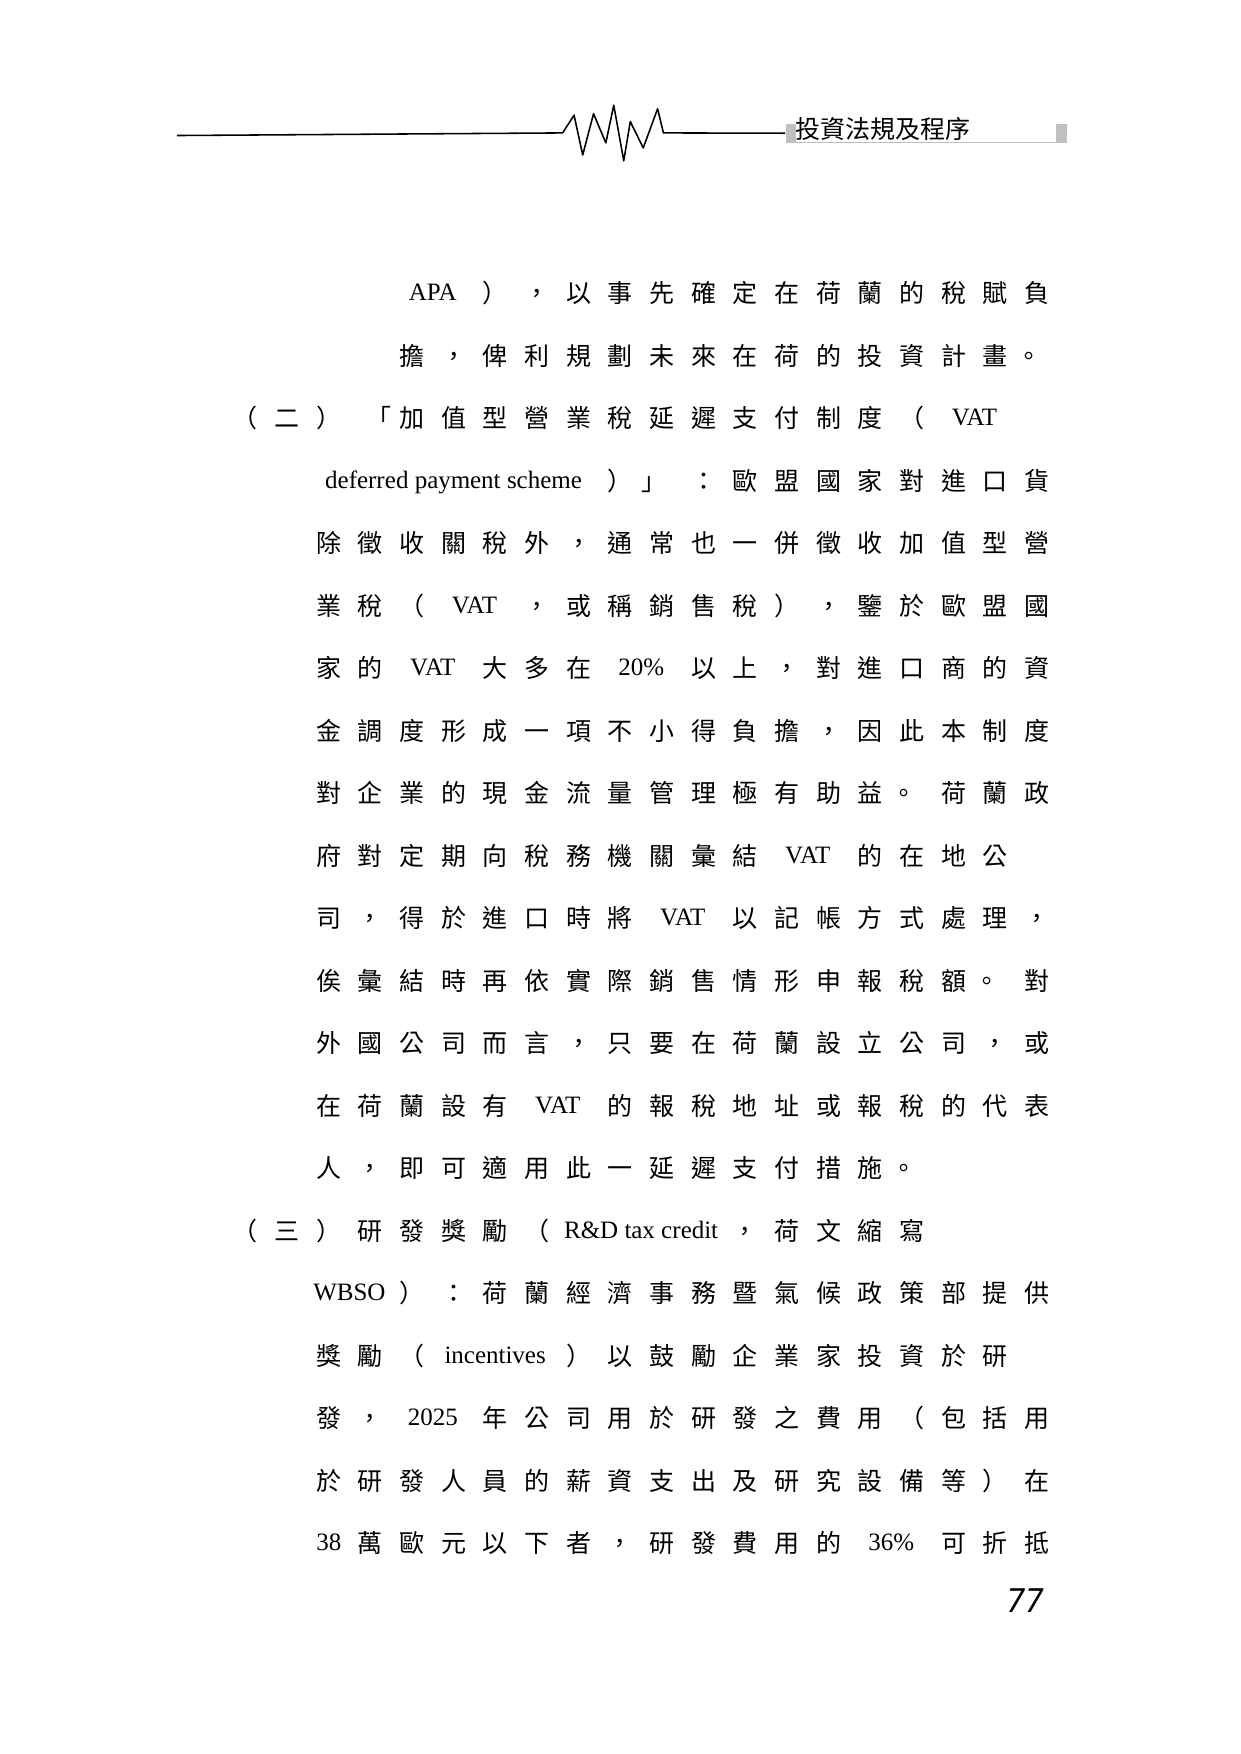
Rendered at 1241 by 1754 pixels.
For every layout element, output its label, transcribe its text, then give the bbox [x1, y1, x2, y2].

text （三）研發獎勵（R&D tax credit，荷文縮寫WBSO）：荷蘭經濟事務暨氣候政策部提供獎勵（incentives）以鼓勵企業家投資於研發，2025年公司用於研發之費用（包括用於研發人員的薪資支出及研究設備等）在38萬歐元以下者，研發費用的36%可折抵 [207, 1188, 1058, 1563]
text （二）「加值型營業稅延遲支付制度（VAT deferred payment scheme）」：歐盟國家對進口貨除徵收關稅外，通常也一併徵收加值型營業稅（VAT，或稱銷售稅），鑒於歐盟國家的VAT大多在20%以上，對進口商的資金調度形成一項不小得負擔，因此本制度對企業的現金流量管理極有助益。荷蘭政府對定期向稅務機關彙結VAT的在地公司，得於進口時將VAT以記帳方式處理，俟彙結時再依實際銷售情形申報稅額。對外國公司而言，只要在荷蘭設立公司，或在荷蘭設有VAT的報稅地址或報稅的代表人，即可適用此一延遲支付措施。 [207, 375, 1058, 1188]
list APA），以事先確定在荷蘭的稅賦負擔，俾利規劃未來在荷的投資計畫。 [232, 250, 1058, 375]
